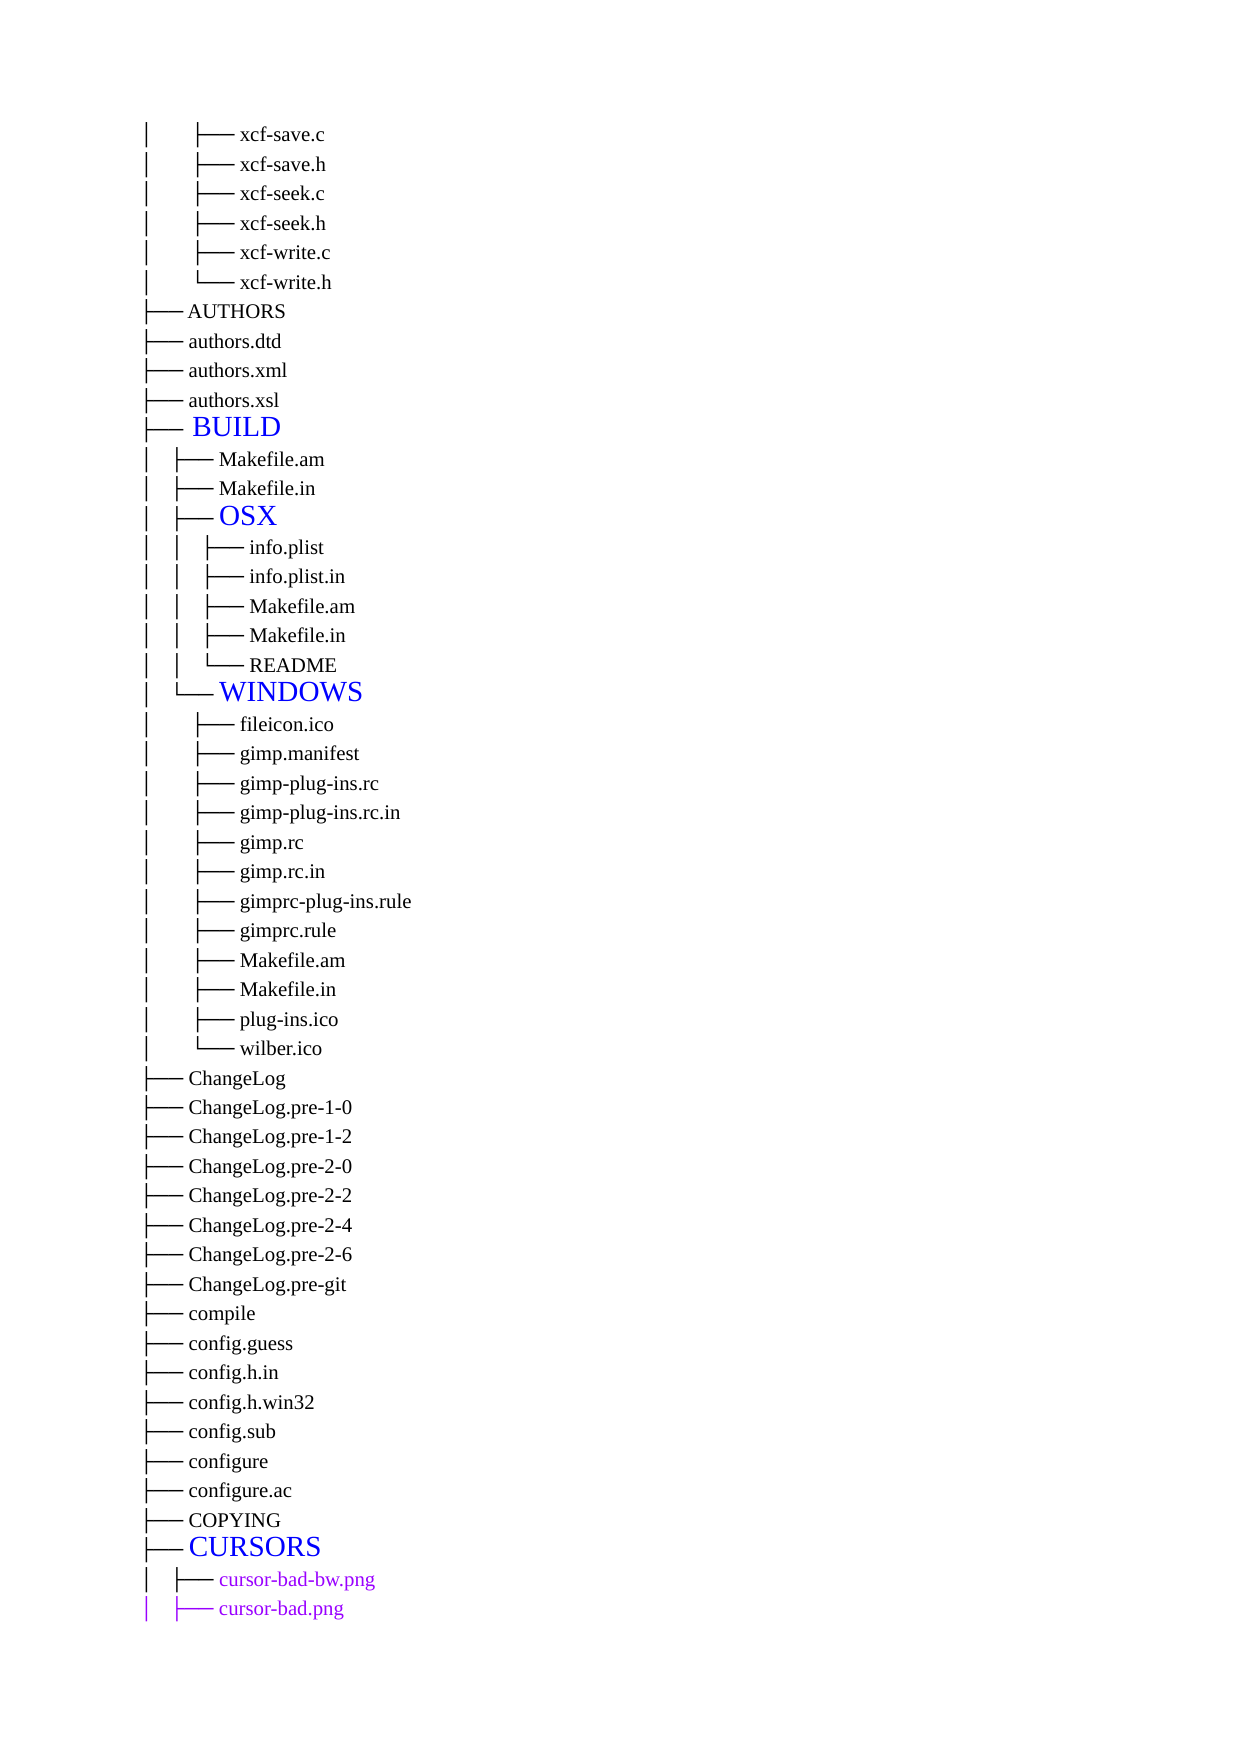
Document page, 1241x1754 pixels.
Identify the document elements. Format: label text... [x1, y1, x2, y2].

text │ ├── gimp.rc.in [118, 855, 1122, 884]
text ├── ChangeLog.pre-2-4 [118, 1209, 1122, 1238]
text │ └── WINDOWS [118, 678, 1122, 708]
text ├── COPYING [118, 1504, 1122, 1533]
text │ ├── xcf-seek.h [118, 207, 1122, 236]
text ├── ChangeLog.pre-2-6 [118, 1238, 1122, 1268]
text ├── ChangeLog [118, 1061, 1122, 1091]
text │ ├── xcf-write.c [118, 236, 1122, 266]
text │ │ ├── Makefile.in [118, 619, 1122, 649]
text │ └── wilber.ico [118, 1032, 1122, 1061]
text │ └── xcf-write.h [118, 266, 1122, 295]
text │ ├── Makefile.in [118, 973, 1122, 1002]
text │ ├── gimp-plug-ins.rc [118, 767, 1122, 796]
text ├── authors.xsl [118, 383, 1122, 413]
text │ │ ├── info.plist.in [118, 560, 1122, 590]
text │ ├── xcf-save.c [118, 118, 1122, 148]
text │ ├── OSX [118, 501, 1122, 531]
text │ ├── Makefile.am [118, 943, 1122, 973]
text │ ├── Makefile.am [118, 442, 1122, 472]
text ├── configure [118, 1445, 1122, 1474]
text ├── ChangeLog.pre-2-0 [118, 1150, 1122, 1179]
text │ ├── gimp-plug-ins.rc.in [118, 796, 1122, 826]
text │ ├── xcf-save.h [118, 148, 1122, 177]
text ├── ChangeLog.pre-2-2 [118, 1179, 1122, 1209]
text ├── compile [118, 1297, 1122, 1327]
text ├── authors.dtd [118, 324, 1122, 354]
text ├── BUILD [118, 413, 1122, 442]
text │ ├── gimprc.rule [118, 914, 1122, 943]
text ├── config.h.win32 [118, 1386, 1122, 1415]
text │ ├── plug-ins.ico [118, 1002, 1122, 1032]
text ├── ChangeLog.pre-1-2 [118, 1120, 1122, 1150]
text ├── config.guess [118, 1327, 1122, 1356]
text │ ├── cursor-bad-bw.png [118, 1563, 1122, 1592]
text ├── AUTHORS [118, 295, 1122, 324]
text │ ├── fileicon.ico [118, 708, 1122, 737]
text │ ├── cursor-bad.png [118, 1592, 1122, 1622]
text ├── CURSORS [118, 1533, 1122, 1563]
text │ │ └── README [118, 649, 1122, 678]
text ├── config.h.in [118, 1356, 1122, 1386]
text │ ├── gimprc-plug-ins.rule [118, 884, 1122, 914]
text │ ├── gimp.rc [118, 826, 1122, 855]
text │ ├── gimp.manifest [118, 737, 1122, 767]
text │ │ ├── info.plist [118, 531, 1122, 560]
text ├── config.sub [118, 1415, 1122, 1445]
text ├── configure.ac [118, 1474, 1122, 1504]
text ├── ChangeLog.pre-git [118, 1268, 1122, 1297]
text ├── authors.xml [118, 354, 1122, 383]
text │ ├── Makefile.in [118, 472, 1122, 501]
text ├── ChangeLog.pre-1-0 [118, 1091, 1122, 1120]
text │ │ ├── Makefile.am [118, 590, 1122, 619]
text │ ├── xcf-seek.c [118, 177, 1122, 207]
